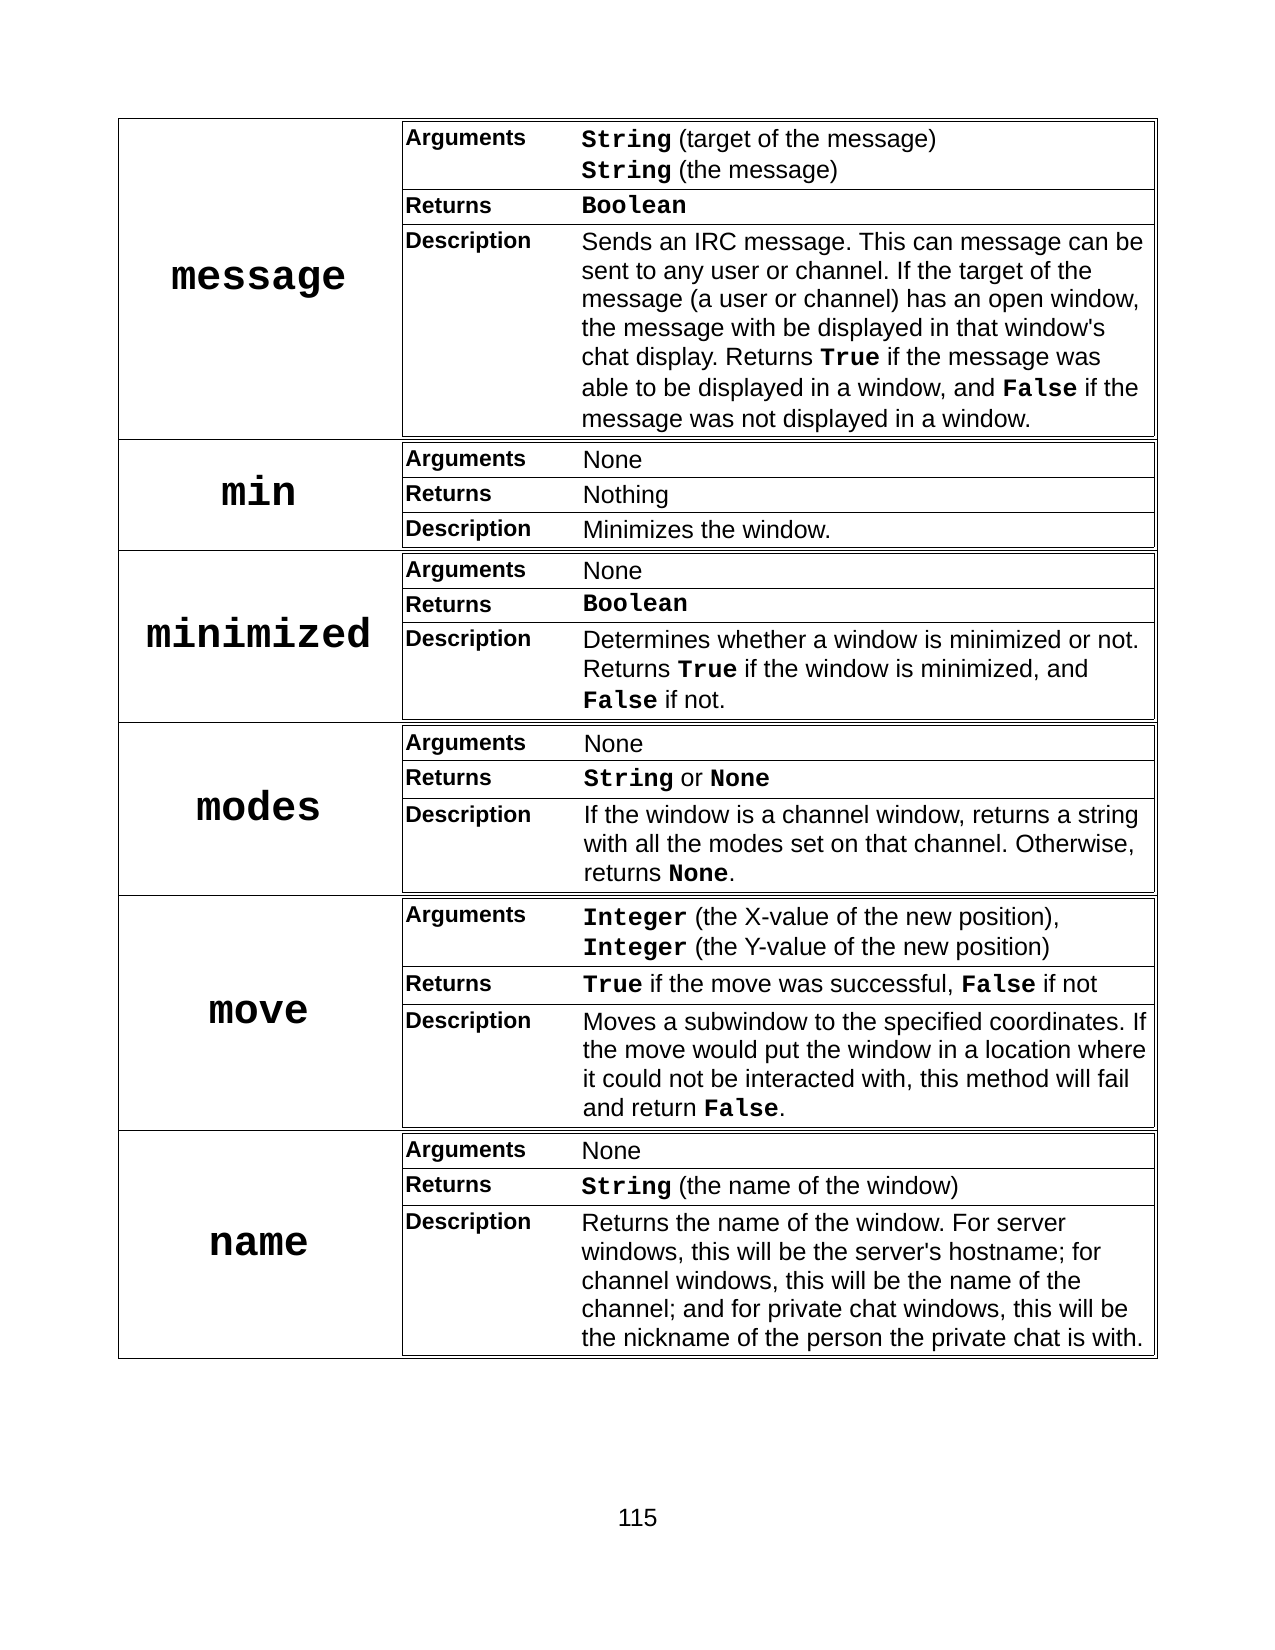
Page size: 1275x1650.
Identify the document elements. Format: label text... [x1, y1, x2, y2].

table_cell Description [403, 1005, 580, 1127]
table_cell String or None [581, 761, 1154, 797]
table_cell Boolean [580, 589, 1154, 622]
table_header None [580, 443, 1154, 477]
table_cell [399, 119, 1157, 439]
table_cell Returns [403, 1169, 578, 1205]
table_cell Returns [403, 967, 580, 1003]
table_header Arguments [403, 726, 581, 760]
table_cell Determines whether a window is minimized or not. Returns True if the window is minimized, and False if not. [580, 623, 1154, 719]
table_cell Returns [403, 761, 581, 797]
table_cell Description [403, 799, 581, 892]
table_cell minimized [119, 551, 399, 722]
table_header Arguments [403, 122, 578, 189]
table_header Integer (the X-value of the new position), Integer (the Y-value of the new position) [580, 899, 1154, 966]
table_cell message [119, 119, 399, 439]
table_cell Description [403, 225, 578, 436]
table_header None [581, 726, 1154, 760]
table_header None [578, 1134, 1154, 1168]
table_cell If the window is a channel window, returns a string with all the modes set on that channel. Otherwise, returns None. [581, 799, 1154, 892]
table_header String (target of the message) String (the message) [578, 122, 1154, 189]
table_cell Moves a subwindow to the specified coordinates. If the move would put the window in a location where it could not be interacted with, this method will fail and return False. [580, 1005, 1154, 1127]
table_cell Nothing [580, 478, 1154, 512]
table_cell Description [403, 513, 580, 547]
table_header Arguments [403, 554, 580, 588]
table_cell Returns [403, 478, 580, 512]
table_cell Boolean [578, 190, 1154, 224]
table_cell Description [403, 1206, 578, 1355]
table_cell [399, 896, 1157, 1130]
table_cell [399, 440, 1157, 550]
table_cell String (the name of the window) [578, 1169, 1154, 1205]
table_cell min [119, 440, 399, 550]
table_cell name [119, 1131, 399, 1358]
table_cell modes [119, 723, 399, 895]
table_cell True if the move was successful, False if not [580, 967, 1154, 1003]
table_header Arguments [403, 899, 580, 966]
table_cell Description [403, 623, 580, 719]
table_cell Returns the name of the window. For server windows, this will be the server's hostname; for channel windows, this will be the name of the channel; and for private chat windows, this will be the nickname of the person the private chat is with. [578, 1206, 1154, 1355]
table_cell Returns [403, 589, 580, 622]
table_cell move [119, 896, 399, 1130]
table_cell Returns [403, 190, 578, 224]
table_header None [580, 554, 1154, 588]
table_cell Minimizes the window. [580, 513, 1154, 547]
table_header Arguments [403, 443, 580, 477]
table_cell [399, 723, 1157, 895]
table_cell [399, 551, 1157, 722]
table_cell Sends an IRC message. This can message can be sent to any user or channel. If the target of the message (a user or channel) has an open window, the message with be displayed in that window's chat display. Returns True if the message was able to be displayed in a window, and False if the message was not displayed in a window. [578, 225, 1154, 436]
table_header Arguments [403, 1134, 578, 1168]
table_cell [399, 1131, 1157, 1358]
